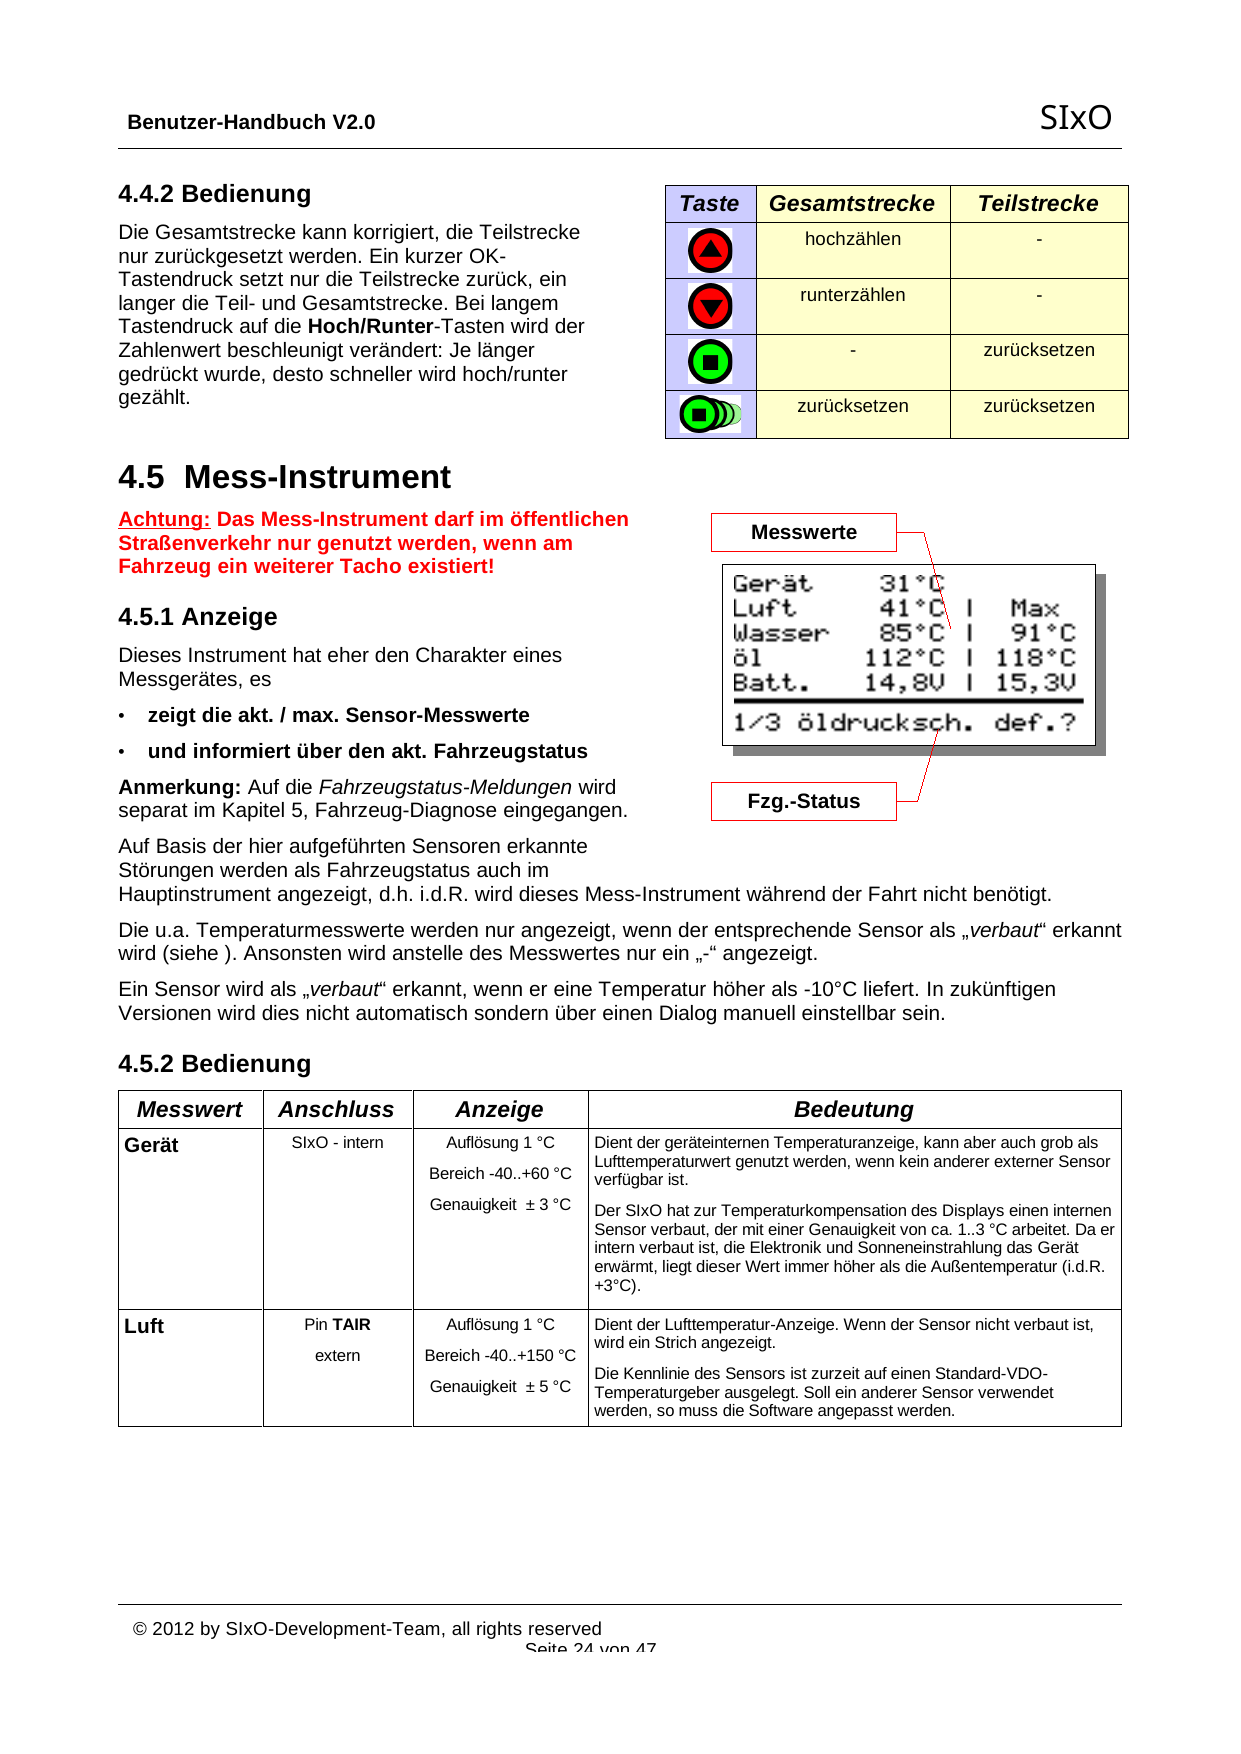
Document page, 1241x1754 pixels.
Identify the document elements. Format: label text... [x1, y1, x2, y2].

text Achtung: Das Mess-Instrument darf im öffentlichen Straßenverkehr nur genutzt werden, wenn am Fahrzeug ein weiterer Tacho existiert! [118, 507, 1122, 833]
table_header Messwert [119, 1091, 262, 1128]
text Die Gesamtstrecke kann korrigiert, die Teilstrecke nur zurückgesetzt werden. Ein kurzer OK-Tastendruck setzt nur die Teilstrecke zurück, ein langer die Teil- und Gesamtstrecke. Bei langem Tastendruck auf die Hoch/Runter-Tasten wird der Zahlenwert beschleunigt verändert: Je länger gedrückt wurde, desto schneller wird hoch/runter gezählt. [118, 221, 658, 409]
table_cell zurücksetzen [757, 391, 950, 438]
table_cell - [951, 223, 1128, 278]
table_cell runterzählen [757, 279, 950, 334]
table_cell - [757, 335, 950, 390]
table_cell Pin TAIR extern [264, 1310, 412, 1426]
table_cell Luft [119, 1310, 262, 1426]
list und informiert über den akt. Fahrzeugstatus [118, 739, 712, 763]
subtitle Bedienung [118, 180, 1128, 461]
table_cell [666, 279, 756, 334]
table_cell Auflösung 1 °C Bereich -40..+60 °C Genauigkeit ± 3 °C [414, 1129, 588, 1309]
table_header Taste [666, 186, 756, 222]
picture [688, 283, 733, 329]
table_header Gesamtstrecke [757, 186, 950, 222]
subtitle Anzeige [118, 603, 712, 631]
table_cell zurücksetzen [951, 335, 1128, 390]
table_header Bedeutung [589, 1091, 1121, 1128]
table_cell - [951, 279, 1128, 334]
table_cell Gerät [119, 1129, 262, 1309]
subtitle [1116, 603, 1122, 631]
table_cell zurücksetzen [951, 391, 1128, 438]
list zeigt die akt. / max. Sensor-Messwerte [118, 703, 712, 727]
table_cell [666, 223, 756, 278]
table_header Anschluss [264, 1091, 412, 1128]
text Auf Basis der hier aufgeführten Sensoren erkannte Störungen werden als Fahrzeugstatus auch im Hauptinstrument angezeigt, d.h. i.d.R. wird dieses Mess-Instrument während der Fahrt nicht benötigt. [118, 835, 1122, 906]
table_cell [666, 391, 756, 438]
table_cell Auflösung 1 °C Bereich -40..+150 °C Genauigkeit ± 5 °C [414, 1310, 588, 1426]
picture [688, 339, 733, 384]
picture [679, 395, 742, 433]
picture [688, 228, 733, 273]
text Anmerkung: Auf die Fahrzeugstatus-Meldungen wird separat im Kapitel 5, Fahrzeug-Diagnose eingegangen. [118, 775, 712, 822]
table_cell Dient der geräteinternen Temperaturanzeige, kann aber auch grob als Lufttemperaturwert genutzt werden, wenn kein anderer externer Sensor verfügbar ist. Der SIxO hat zur Temperaturkompensation des Displays einen internen Sensor verbaut, der mit einer Genauigkeit von ca. 1..3 °C arbeitet. Da er intern verbaut ist, die Elektronik und Sonneneinstrahlung das Gerät erwärmt, liegt dieser Wert immer höher als die Außentemperatur (i.d.R. +3°C). [589, 1129, 1121, 1309]
table_cell hochzählen [757, 223, 950, 278]
subtitle Mess-Instrument [118, 458, 1122, 495]
table_header Teilstrecke [951, 186, 1128, 222]
table_header Anzeige [414, 1091, 588, 1128]
picture [734, 575, 1084, 734]
table_cell [666, 335, 756, 390]
text Ein Sensor wird als „verbaut“ erkannt, wenn er eine Temperatur höher als -10°C liefert. In zukünftigen Versionen wird dies nicht automatisch sondern über einen Dialog manuell einstellbar sein. [118, 978, 1122, 1025]
table_cell Dient der Lufttemperatur-Anzeige. Wenn der Sensor nicht verbaut ist, wird ein Strich angezeigt. Die Kennlinie des Sensors ist zurzeit auf einen Standard-VDO-Temperaturgeber ausgelegt. Soll ein anderer Sensor verwendet werden, so muss die Software angepasst werden. [589, 1310, 1121, 1426]
subtitle Bedienung [118, 1050, 1122, 1078]
text Die u.a. Temperaturmesswerte werden nur angezeigt, wenn der entsprechende Sensor als „verbaut“ erkannt wird (siehe ). Ansonsten wird anstelle des Messwertes nur ein „-“ angezeigt. [118, 918, 1122, 965]
table_cell SIxO - intern [264, 1129, 412, 1309]
text Dieses Instrument hat eher den Charakter eines Messgerätes, es [118, 644, 712, 691]
